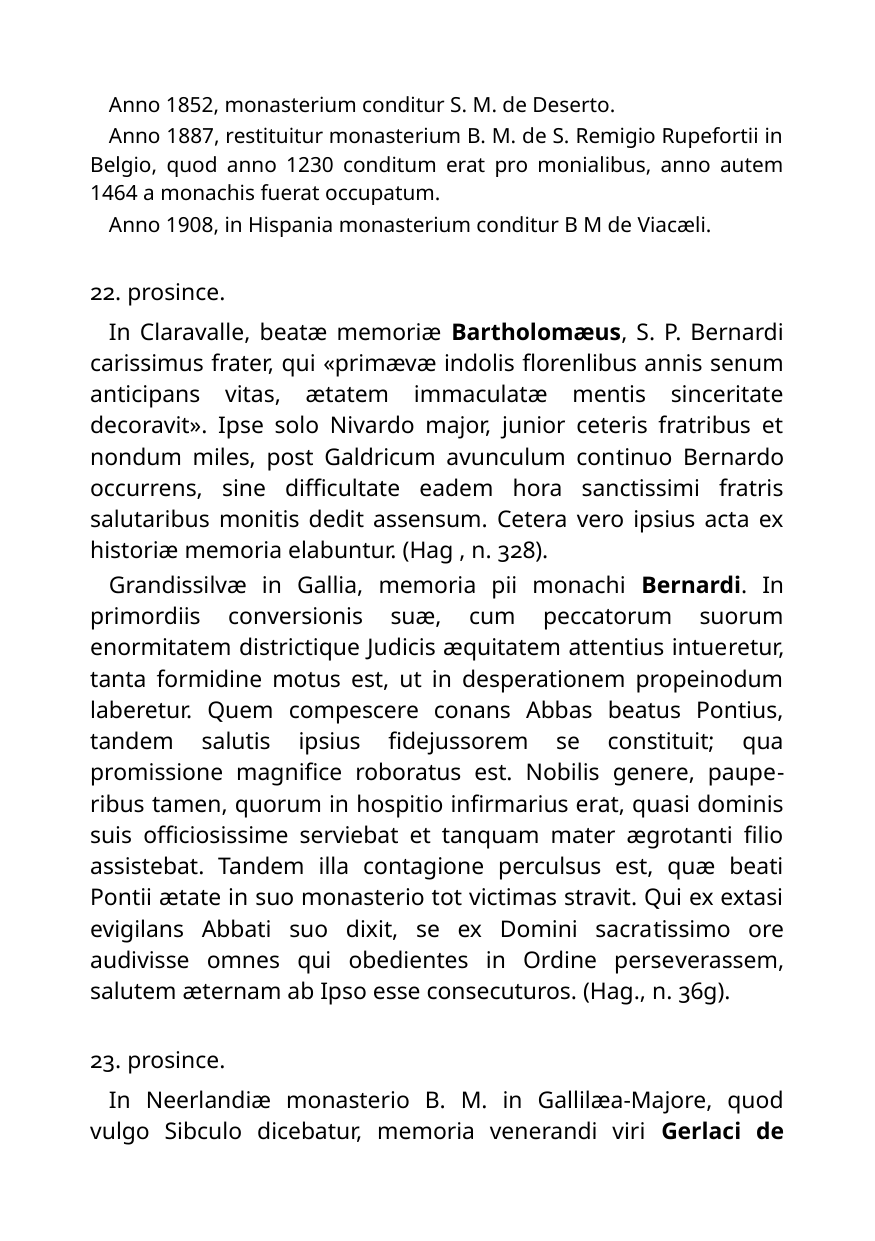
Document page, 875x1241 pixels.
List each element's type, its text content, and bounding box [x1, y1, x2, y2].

text Anno 1852, monasterium conditur S. M. de Deserto. [90, 90, 784, 118]
text In Neerlandiæ monasterio B. M. in Gallilæa-Majore, quod vulgo Sibculo dicebatur, memoria venerandi viri Gerlaci de [90, 1084, 784, 1146]
text 22. prosince. [90, 276, 784, 307]
text Anno 1908, in Hispania monasterium conditur B M de Viacæli. [90, 210, 784, 238]
text In Claravalle, beatæ memoriæ Bartholomæus, S. P. Bernardi carissimus frater, qui «primævæ indolis florenlibus annis senum anticipans vitas, ætatem immaculatæ mentis sinceritate decoravit». Ipse solo Nivardo major, junior ceteris fratribus et nondum miles, post Galdricum avunculum con­tinuo Bernardo occurrens, sine difficultate eadem hora sanctissimi fratris salutaribus monitis dedit assensum. Cetera vero ipsius acta ex historiæ memoria elabuntur. (Hag , n. 328). [90, 316, 784, 566]
text 23. prosince. [90, 1043, 784, 1075]
text Grandissilvæ in Gallia, memoria pii monachi Bernardi. In primordiis conversionis suæ, cum peccatorum suorum enormitatem districtique Judicis æquitatem attentius intue­retur, tanta formidine motus est, ut in desperationem propeinodum laberetur. Quem compescere conans Abbas beatus Pontius, tandem salutis ipsius fidejussorem se constituit; qua promissione magnifice roboratus est. Nobilis genere, paupe­ribus tamen, quorum in hospitio infirmarius erat, quasi dominis suis officiosissime serviebat et tanquam mater ægrotanti filio assistebat. Tandem illa contagione perculsus est, quæ beati Pontii ætate in suo monasterio tot victimas stravit. Qui ex extasi evigilans Abbati suo dixit, se ex Domini sacra­tissimo ore audivisse omnes qui obedientes in Ordine perse­verassem, salutem æternam ab Ipso esse consecuturos. (Hag., n. 36g). [90, 569, 784, 1006]
text Anno 1887, restituitur monasterium B. M. de S. Remigio Rupefortii in Belgio, quod anno 1230 conditum erat pro monialibus, anno autem 1464 a monachis fuerat occupatum. [90, 121, 784, 207]
